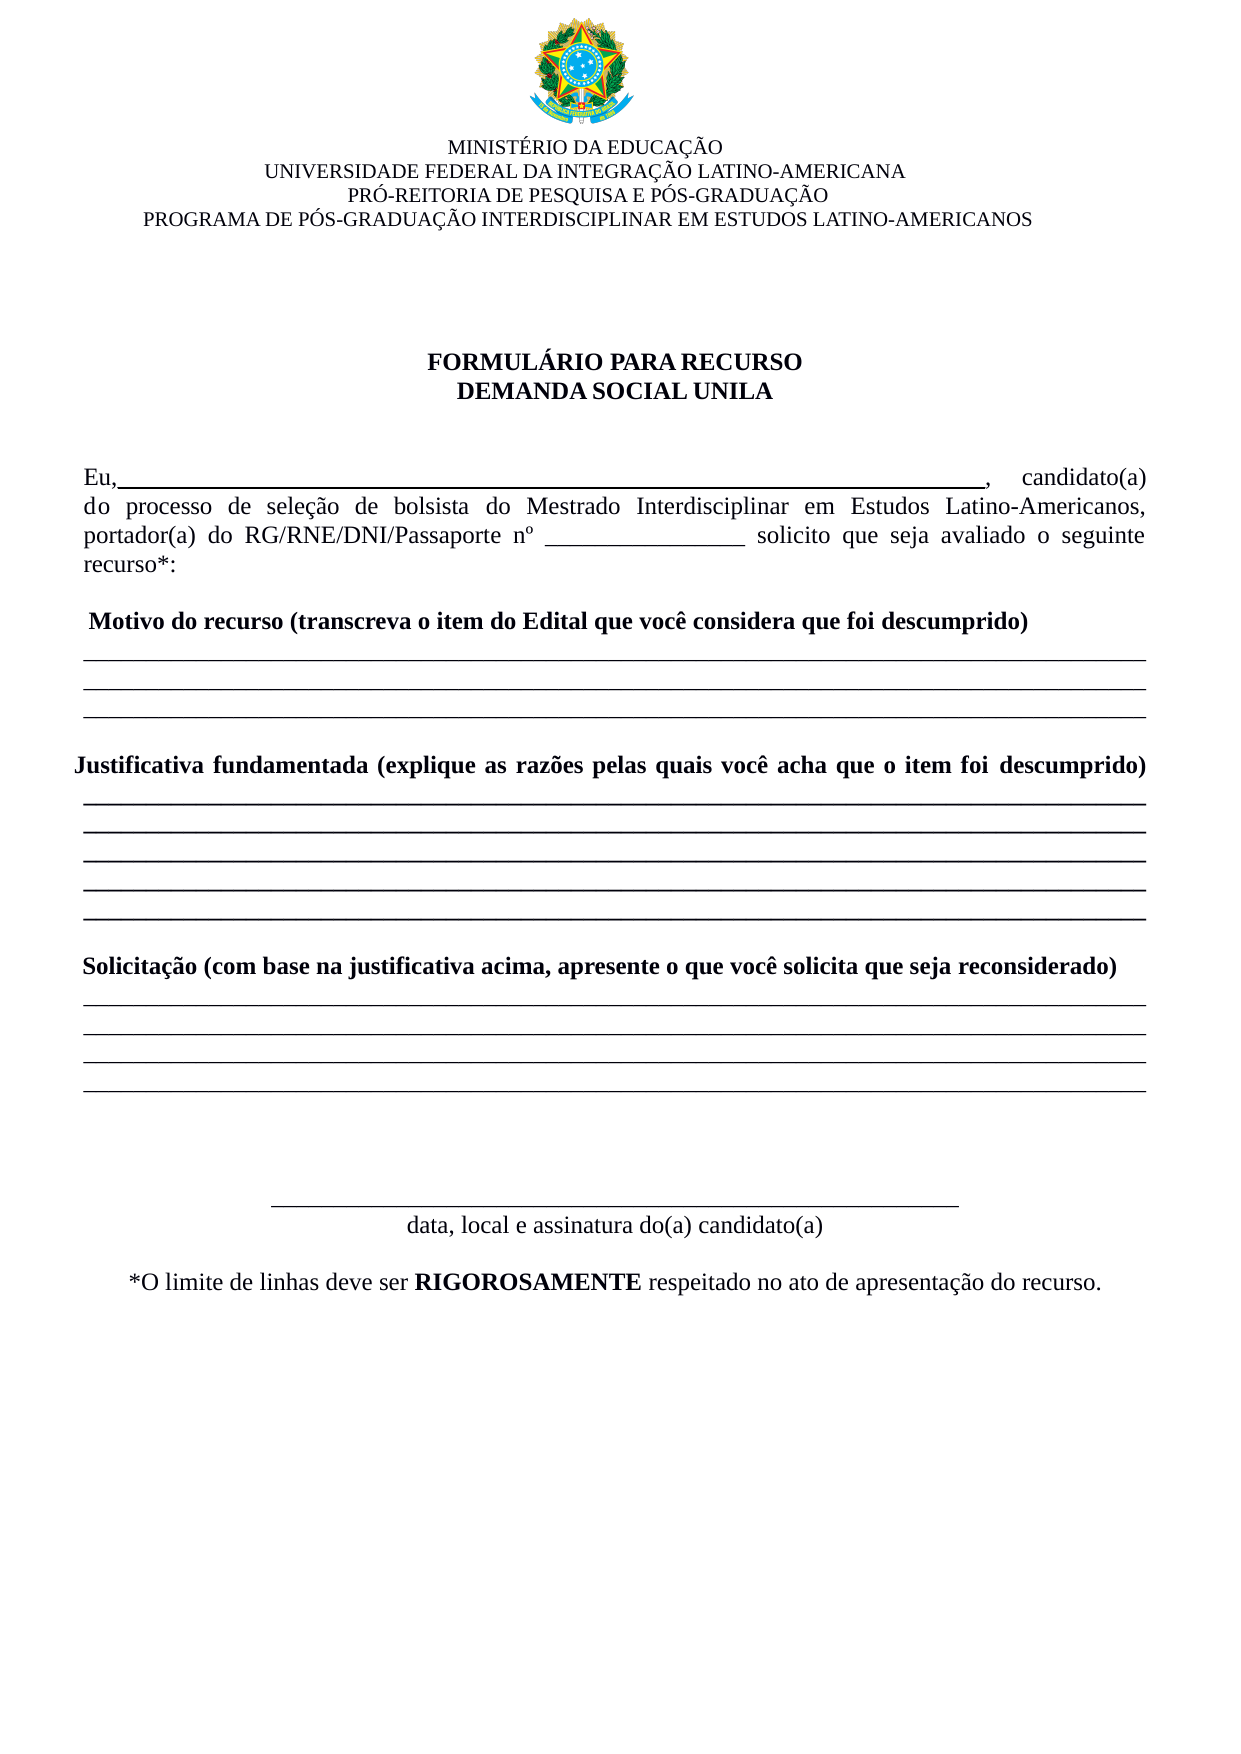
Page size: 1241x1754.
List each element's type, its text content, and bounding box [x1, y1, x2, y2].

text FORMULÁRIO PARA RECURSO [83, 347, 1146, 376]
picture [602, 103, 616, 111]
list _____________________________________________________________________________________ [83, 635, 1146, 660]
text Eu,______________________________________________________________________, candidato(a) do processo de seleção de bolsista do Mestrado Interdisciplinar em Estudos Latino-Americanos, portador(a) do RG/RNE/DNI/Passaporte nº ________________ solicito que seja avaliado o seguinte recurso*: [83, 462, 1146, 577]
text _____________________________________________________________________________________ [83, 980, 1146, 1005]
text *O limite de linhas deve ser RIGOROSAMENTE respeitado no ato de apresentação do recurso. [83, 1267, 1146, 1296]
text _____________________________________________________________________________________ [83, 1063, 1146, 1091]
list _____________________________________________________________________________________ [83, 661, 1146, 689]
list Motivo do recurso (transcreva o item do Edital que você considera que foi descumprido) [38, 606, 1146, 635]
picture [550, 112, 567, 120]
list Solicitação (com base na justificativa acima, apresente o que você solicita que seja reconsiderado) [38, 951, 1146, 980]
text _____________________________________________________________________________________ [83, 1035, 1146, 1062]
text DEMANDA SOCIAL UNILA [83, 376, 1146, 405]
picture [529, 18, 634, 124]
picture [547, 102, 555, 109]
text _______________________________________________________ [83, 1181, 1146, 1210]
text _____________________________________________________________________________________ [83, 1006, 1146, 1034]
text data, local e assinatura do(a) candidato(a) [83, 1210, 1146, 1239]
list Justificativa fundamentada (explique as razões pelas quais você acha que o item foi descumprido) _________________________________________________________________________________________________________________________________________________________________________________________________________________________________________________________________________________________________________________________________________________________________________________________________________________________________________ [38, 750, 1146, 922]
list _____________________________________________________________________________________ [83, 690, 1146, 717]
